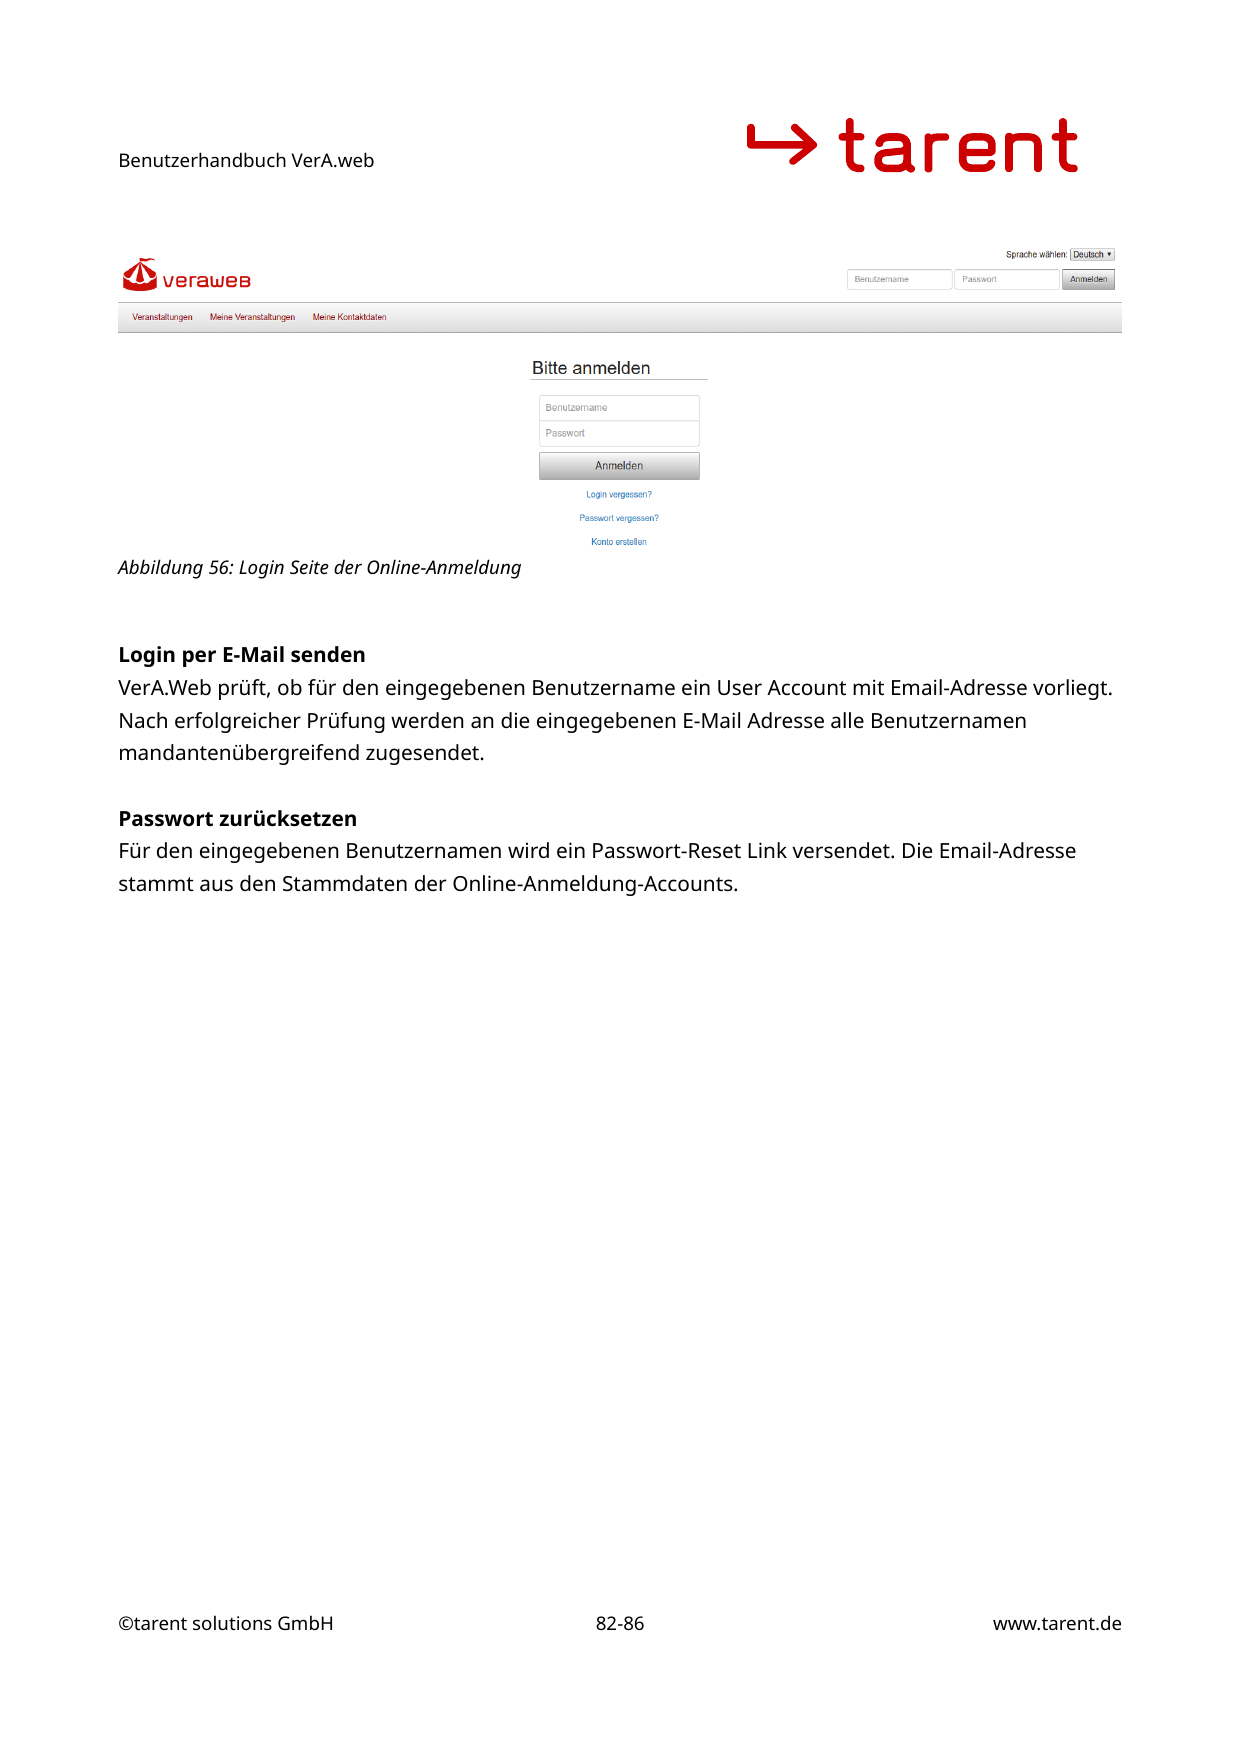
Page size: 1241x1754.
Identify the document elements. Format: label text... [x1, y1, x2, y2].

text VerA.Web prüft, ob für den eingegebenen Benutzername ein User Account mit Email-Adresse vorliegt. Nach erfolgreicher Prüfung werden an die eingegebenen E-Mail Adresse alle Benutzernamen mandantenübergreifend zugesendet. [118, 673, 1122, 767]
picture [118, 244, 1122, 551]
text Login per E-Mail senden [118, 641, 1122, 669]
text Passwort zurücksetzen [118, 804, 1122, 832]
text Abbildung 56: Login Seite der Online-Anmeldung [118, 551, 1122, 580]
text Für den eingegebenen Benutzernamen wird ein Passwort-Reset Link versendet. Die Email-Adresse stammt aus den Stammdaten der Online-Anmeldung-Accounts. [118, 836, 1122, 897]
